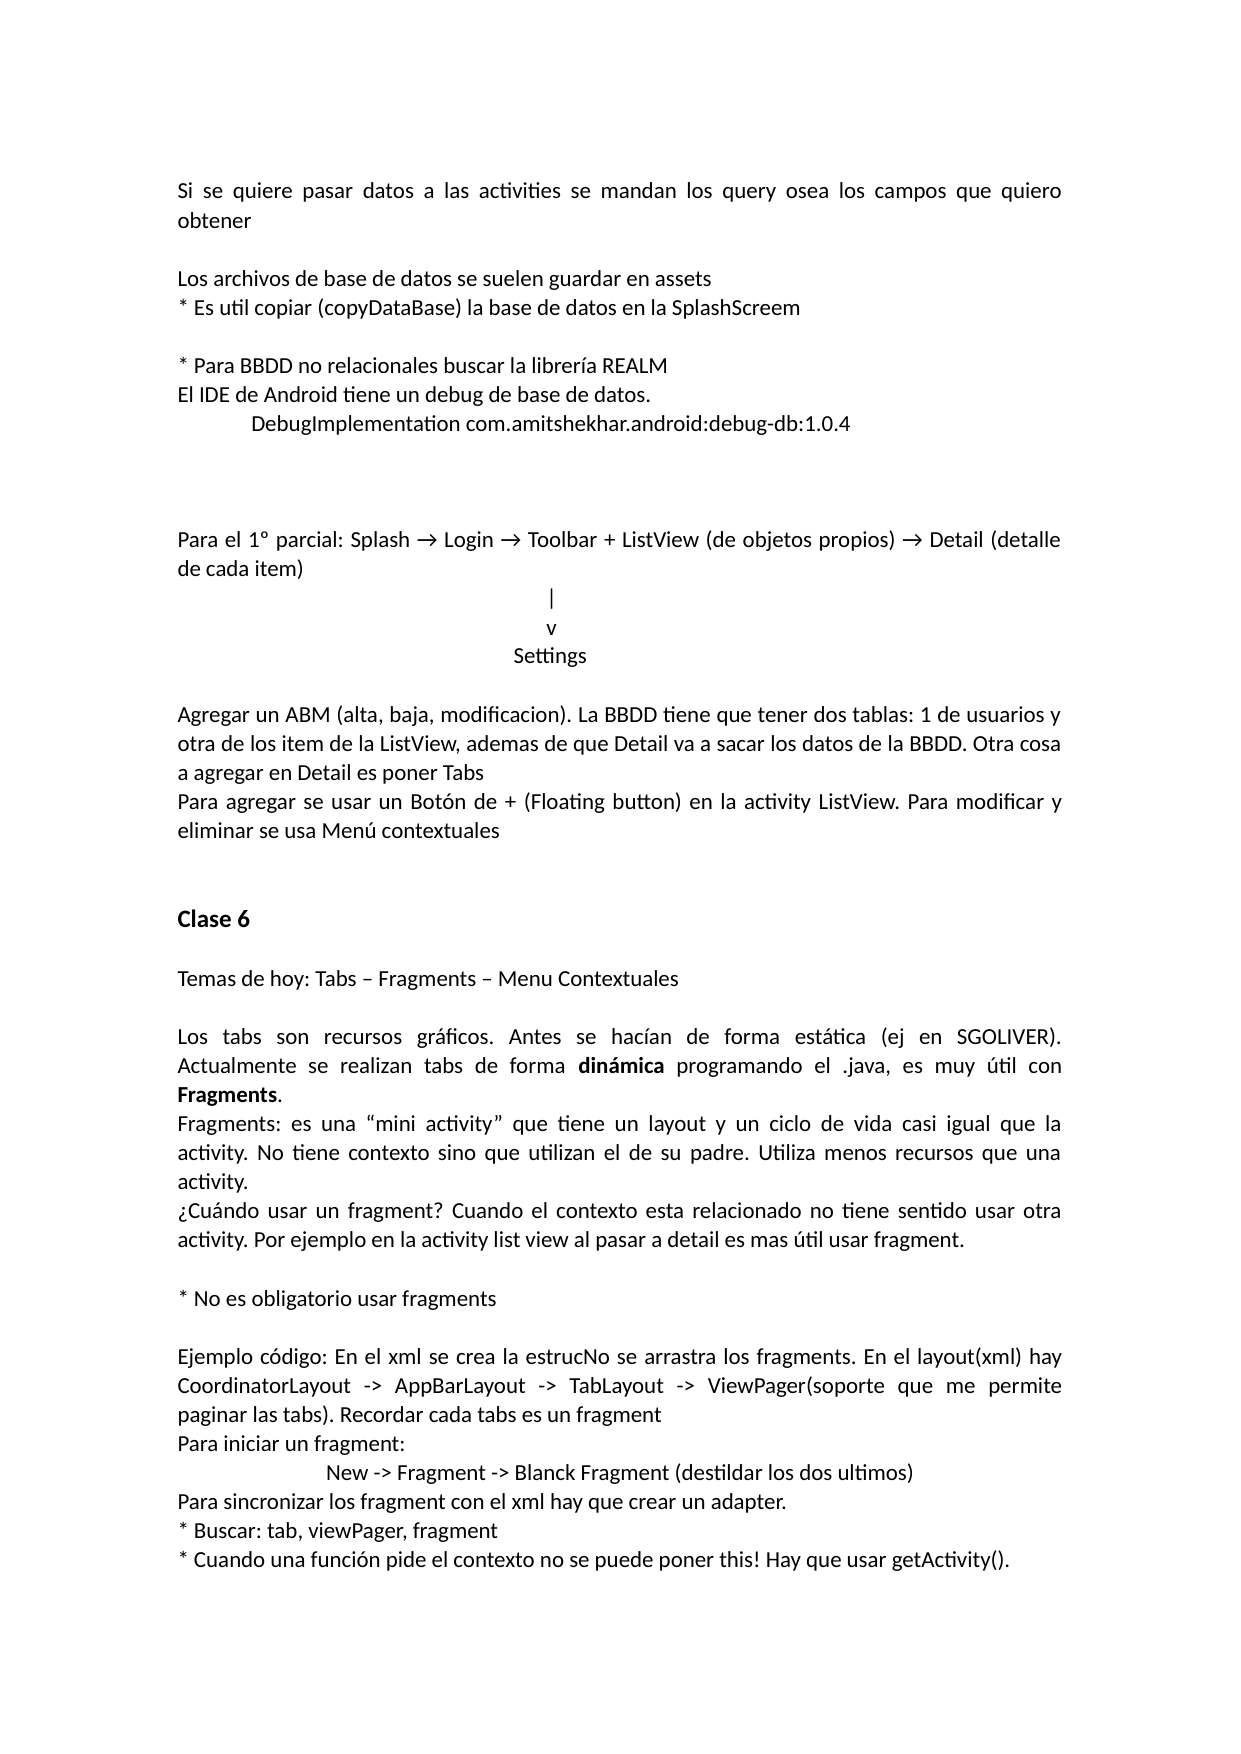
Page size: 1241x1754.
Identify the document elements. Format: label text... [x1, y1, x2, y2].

text El IDE de Android tiene un debug de base de datos. [177, 380, 1063, 408]
text Los archivos de base de datos se suelen guardar en assets [177, 264, 1063, 292]
text New -> Fragment -> Blanck Fragment (destildar los dos ultimos) [177, 1458, 1063, 1486]
text ¿Cuándo usar un fragment? Cuando el contexto esta relacionado no tiene sentido usar otra activity. Por ejemplo en la activity list view al pasar a detail es mas útil usar fragment. [177, 1196, 1063, 1253]
text Para el 1º parcial: Splash → Login → Toolbar + ListView (de objetos propios) → Detail (detalle de cada item) [177, 525, 1063, 582]
text Settings [177, 642, 1063, 670]
text Para iniciar un fragment: [177, 1429, 1063, 1457]
text Agregar un ABM (alta, baja, modificacion). La BBDD tiene que tener dos tablas: 1 de usuarios y otra de los item de la ListView, ademas de que Detail va a sacar los datos de la BBDD. Otra cosa a agregar en Detail es poner Tabs [177, 700, 1063, 786]
text Si se quiere pasar datos a las activities se mandan los query osea los campos que quiero obtener [177, 177, 1063, 234]
text v [177, 613, 1063, 641]
text * No es obligatorio usar fragments [177, 1284, 1063, 1312]
text * Buscar: tab, viewPager, fragment [177, 1516, 1063, 1544]
text Ejemplo código: En el xml se crea la estrucNo se arrastra los fragments. En el layout(xml) hay CoordinatorLayout -> AppBarLayout -> TabLayout -> ViewPager(soporte que me permite paginar las tabs). Recordar cada tabs es un fragment [177, 1342, 1063, 1428]
text * Es util copiar (copyDataBase) la base de datos en la SplashScreem [177, 293, 1063, 321]
text * Para BBDD no relacionales buscar la librería REALM [177, 351, 1063, 379]
text | [177, 583, 1063, 612]
text Para sincronizar los fragment con el xml hay que crear un adapter. [177, 1487, 1063, 1515]
text DebugImplementation com.amitshekhar.android:debug-db:1.0.4 [177, 409, 1063, 437]
text * Cuando una función pide el contexto no se puede poner this! Hay que usar getActivity(). [177, 1545, 1063, 1573]
text Para agregar se usar un Botón de + (Floating button) en la activity ListView. Para modificar y eliminar se usa Menú contextuales [177, 787, 1063, 844]
text Temas de hoy: Tabs – Fragments – Menu Contextuales [177, 964, 1063, 992]
text Los tabs son recursos gráficos. Antes se hacían de forma estática (ej en SGOLIVER). Actualmente se realizan tabs de forma dinámica programando el .java, es muy útil con Fragments. [177, 1022, 1063, 1108]
text Clase 6 [177, 903, 1063, 934]
text Fragments: es una “mini activity” que tiene un layout y un ciclo de vida casi igual que la activity. No tiene contexto sino que utilizan el de su padre. Utiliza menos recursos que una activity. [177, 1109, 1063, 1195]
